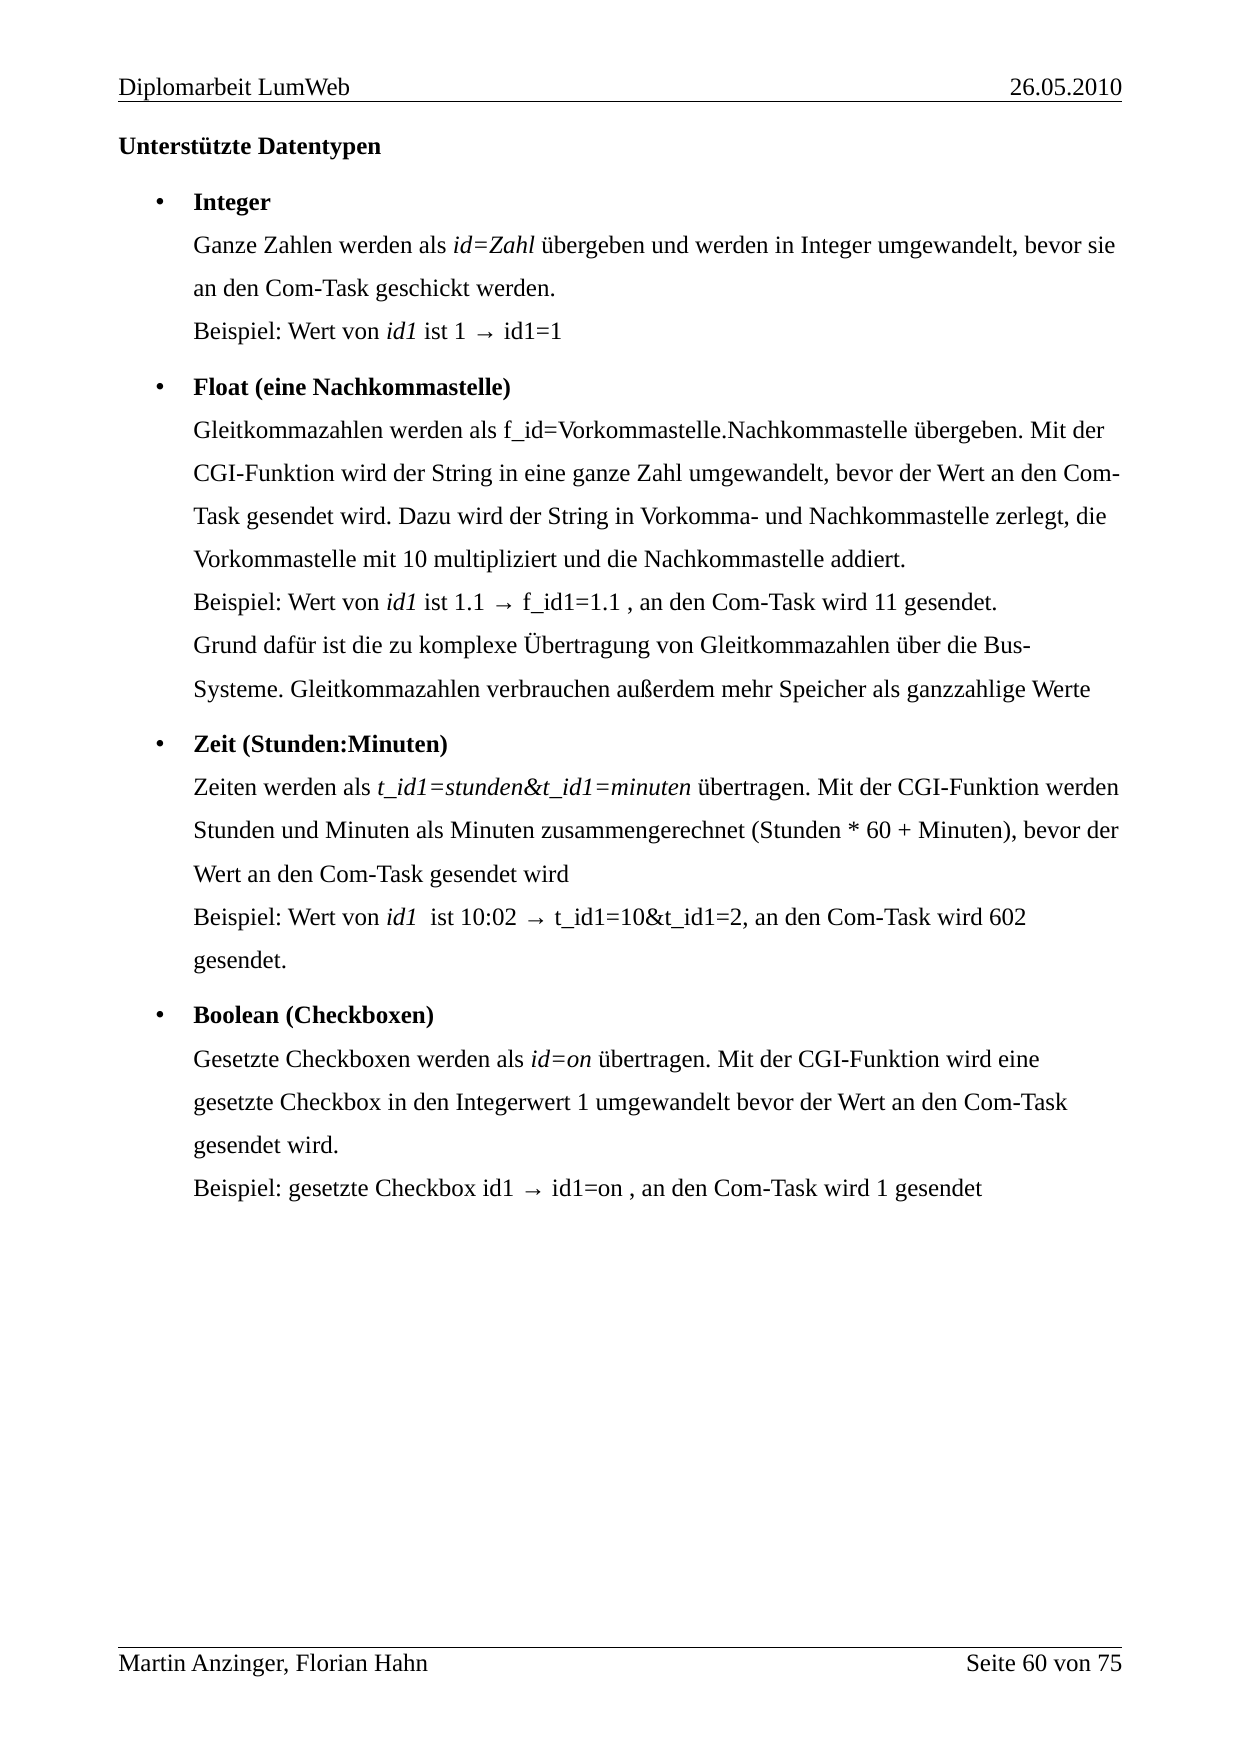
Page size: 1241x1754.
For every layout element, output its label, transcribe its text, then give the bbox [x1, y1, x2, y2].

list Float (eine Nachkommastelle) Gleitkommazahlen werden als f_id=Vorkommastelle.Nachkommastelle übergeben. Mit der CGI-Funktion wird der String in eine ganze Zahl umgewandelt, bevor der Wert an den Com-Task gesendet wird. Dazu wird der String in Vorkomma- und Nachkommastelle zerlegt, die Vorkommastelle mit 10 multipliziert und die Nachkommastelle addiert. Beispiel: Wert von id1 ist 1.1 → f_id1=1.1 , an den Com-Task wird 11 gesendet. Grund dafür ist die zu komplexe Übertragung von Gleitkommazahlen über die Bus-Systeme. Gleitkommazahlen verbrauchen außerdem mehr Speicher als ganzzahlige Werte [156, 372, 1122, 702]
list Integer Ganze Zahlen werden als id=Zahl übergeben und werden in Integer umgewandelt, bevor sie an den Com-Task geschickt werden. Beispiel: Wert von id1 ist 1 → id1=1 [156, 187, 1122, 345]
list Zeit (Stunden:Minuten) Zeiten werden als t_id1=stunden&t_id1=minuten übertragen. Mit der CGI-Funktion werden Stunden und Minuten als Minuten zusammengerechnet (Stunden * 60 + Minuten), bevor der Wert an den Com-Task gesendet wird Beispiel: Wert von id1 ist 10:02 → t_id1=10&t_id1=2, an den Com-Task wird 602 gesendet. [156, 729, 1122, 974]
text Unterstützte Datentypen [118, 131, 1122, 160]
list Boolean (Checkboxen) Gesetzte Checkboxen werden als id=on übertragen. Mit der CGI-Funktion wird eine gesetzte Checkbox in den Integerwert 1 umgewandelt bevor der Wert an den Com-Task gesendet wird. Beispiel: gesetzte Checkbox id1 → id1=on , an den Com-Task wird 1 gesendet [156, 1001, 1122, 1245]
